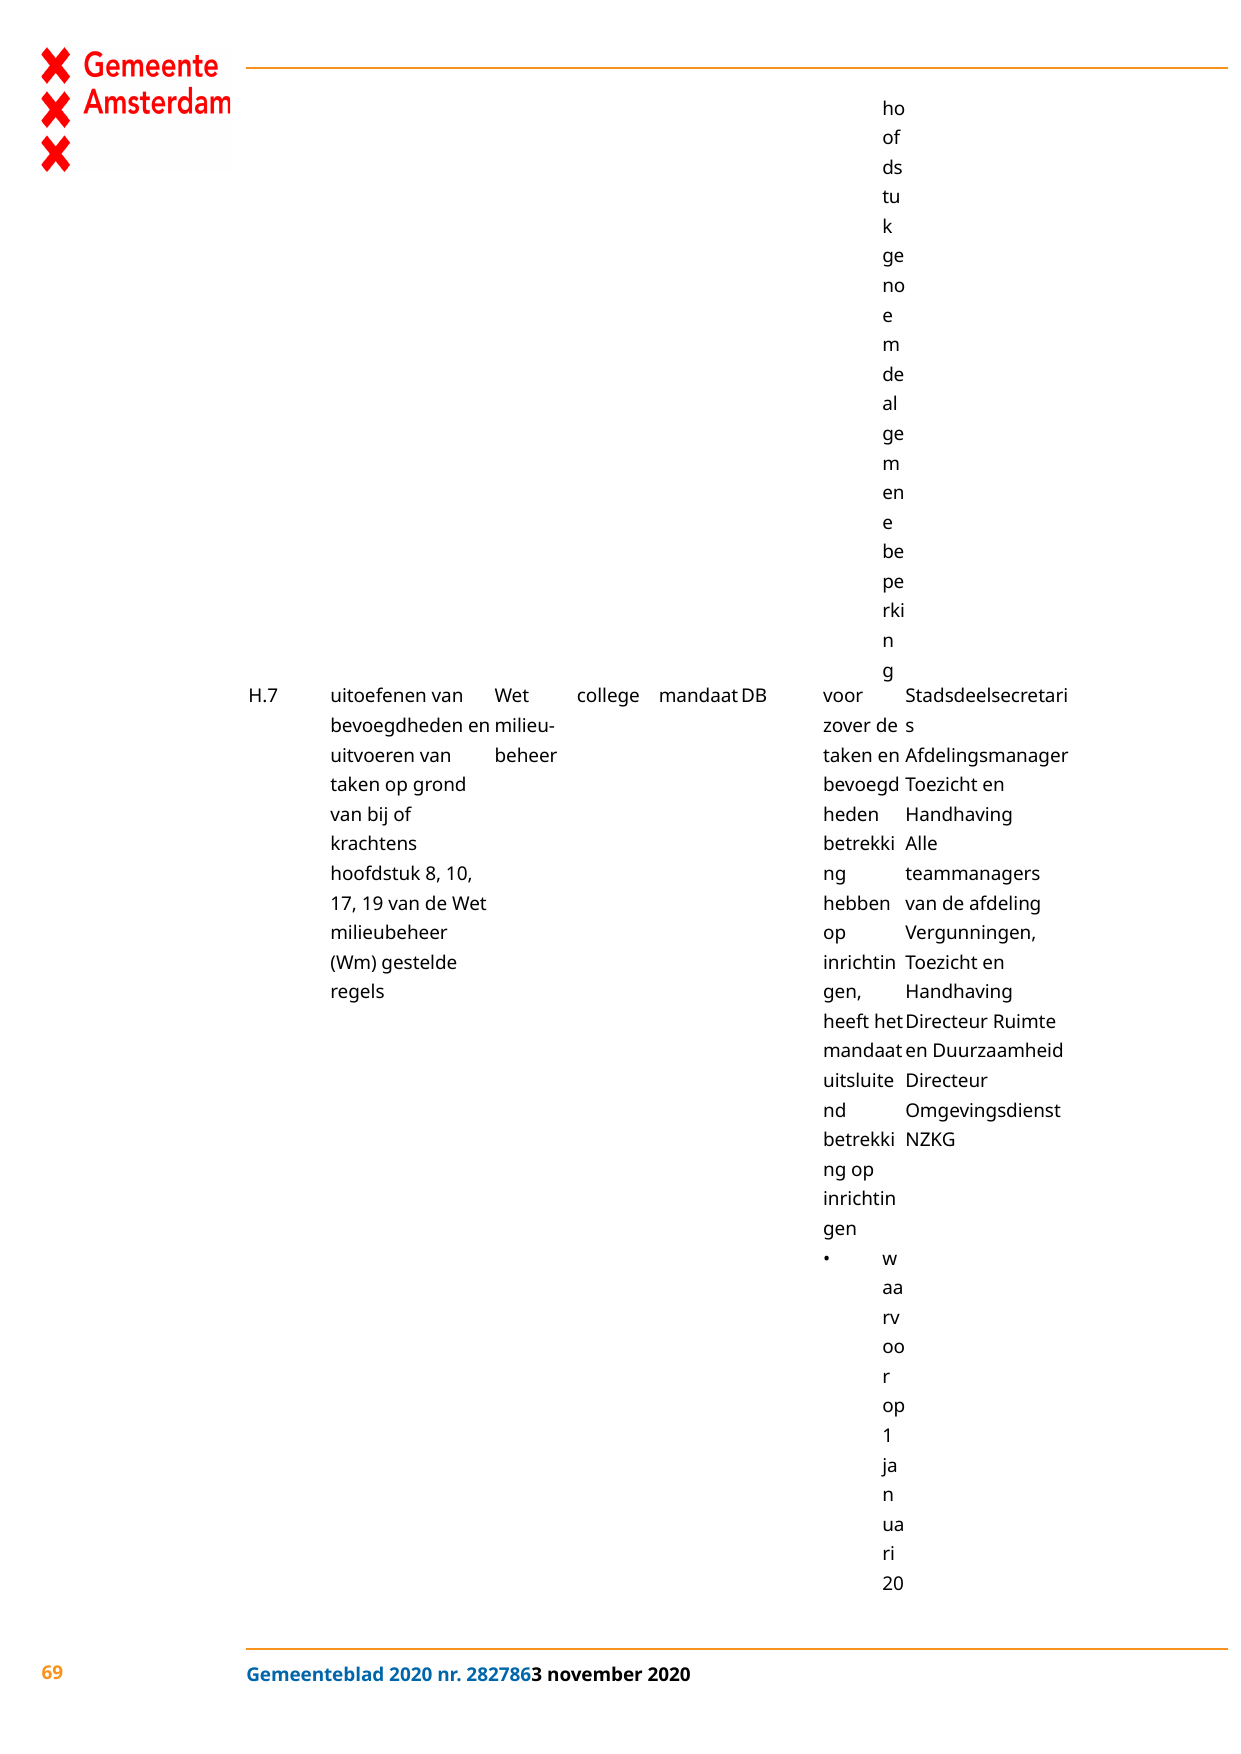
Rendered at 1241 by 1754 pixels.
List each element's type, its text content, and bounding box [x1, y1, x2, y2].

table_cell hoofdstuk genoemde algemene beperking [823, 95, 905, 683]
table_cell [1069, 95, 1152, 683]
table_cell [248, 95, 330, 683]
table_cell [577, 95, 659, 683]
table_cell [741, 95, 823, 683]
table_cell college [577, 683, 659, 1596]
table_cell H.7 [248, 683, 330, 1596]
table_cell Stadsdeelsecretaris Afdelingsmanager Toezicht en Handhaving Alle teammanagers van de afdeling Vergunningen, Toezicht en Handhaving Directeur Ruimte en Duurzaamheid Directeur Omgevingsdienst NZKG [905, 683, 1069, 1596]
table_cell [330, 95, 494, 683]
table_cell [905, 95, 1069, 683]
table_cell Wet milieu-beheer [494, 683, 577, 1596]
picture [41, 47, 231, 172]
table_cell uitoefenen van bevoegdheden en uitvoeren van taken op grond van bij of krachtens hoofdstuk 8, 10, 17, 19 van de Wet milieubeheer (Wm) gestelde regels [330, 683, 494, 1596]
table_cell [1069, 683, 1152, 1596]
table_cell voor zover de taken en bevoegdheden betrekking hebben op inrichtingen, heeft het mandaat uitsluitend betrekking op inrichtingen waarvoor op 1 januari 20 [823, 683, 905, 1596]
table_cell [494, 95, 577, 683]
table_cell [659, 95, 741, 683]
table_cell DB [741, 683, 823, 1596]
table_cell mandaat [659, 683, 741, 1596]
